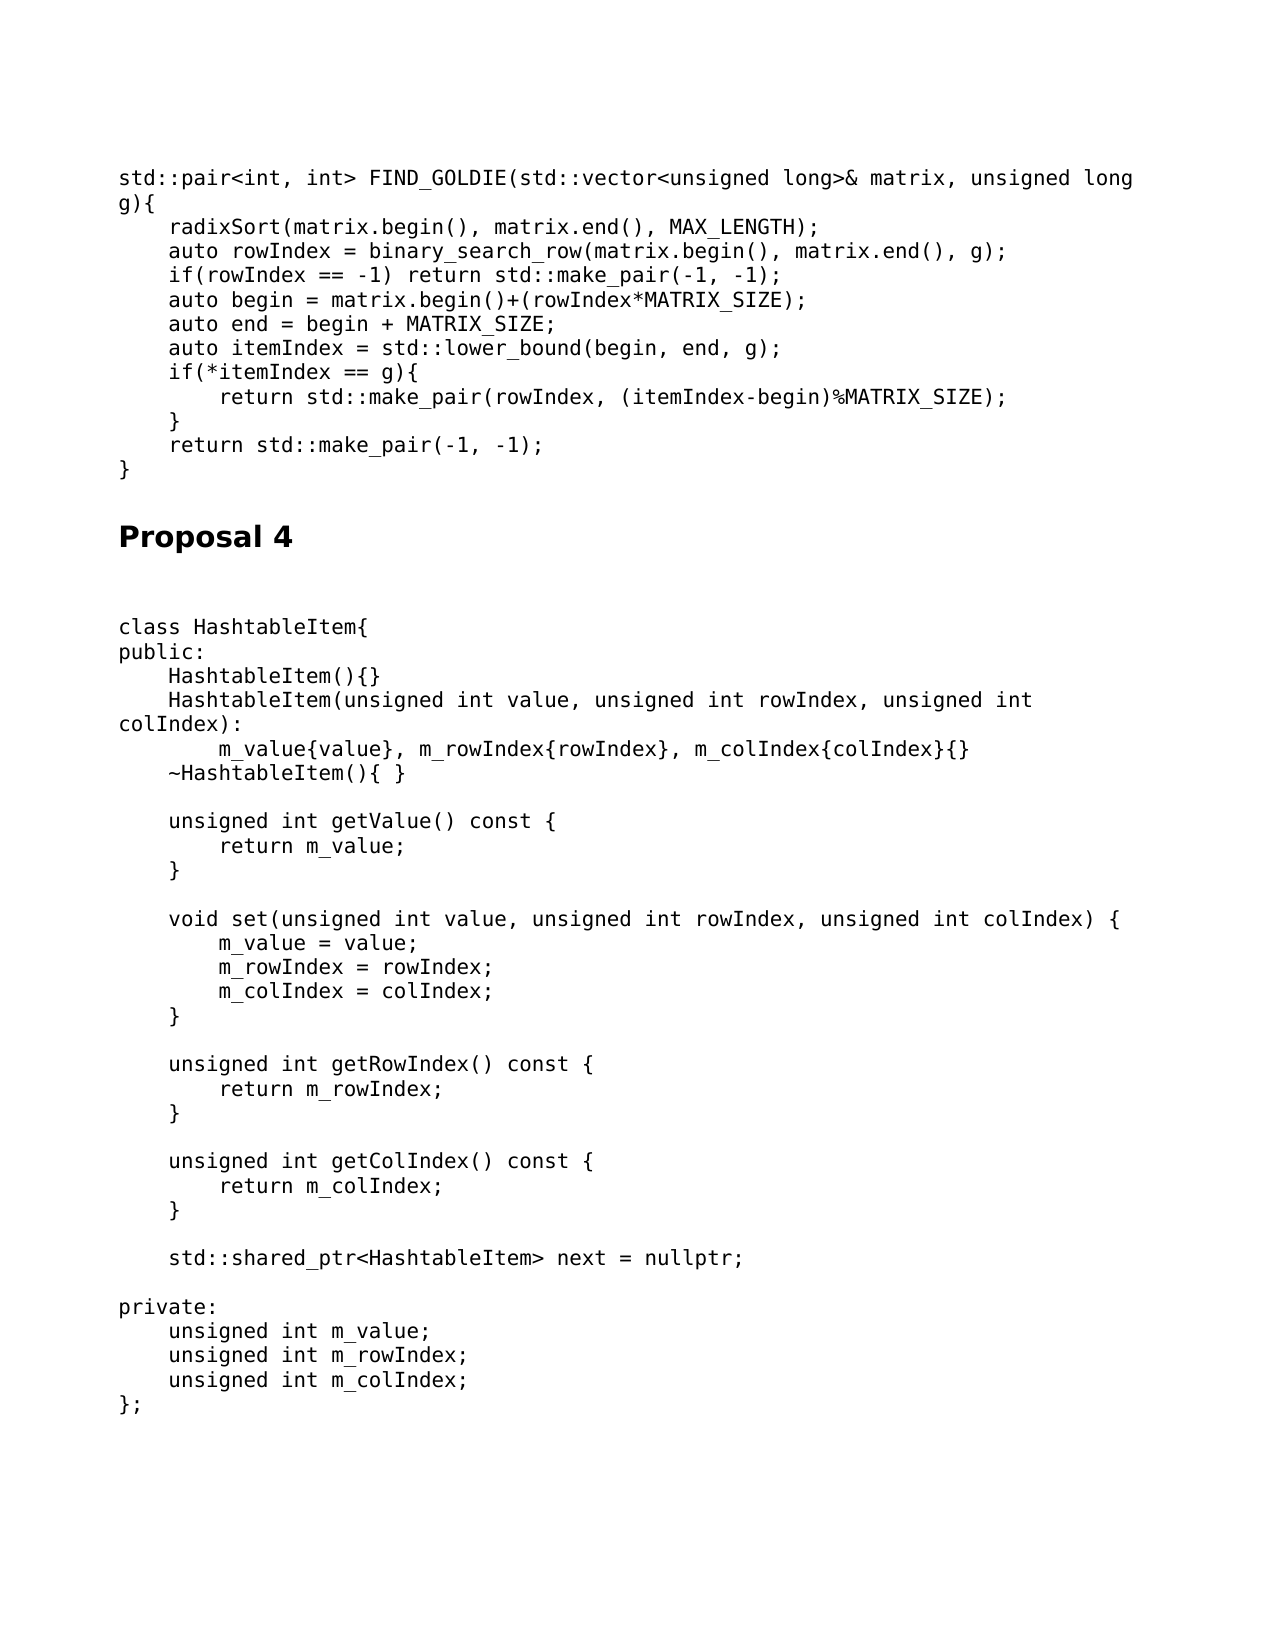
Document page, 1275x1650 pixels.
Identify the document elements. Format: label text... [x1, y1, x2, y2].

text } [118, 409, 1157, 433]
text HashtableItem(unsigned int value, unsigned int rowIndex, unsigned int colIndex): [118, 688, 1157, 737]
text auto rowIndex = binary_search_row(matrix.begin(), matrix.end(), g); [118, 239, 1157, 263]
text return std::make_pair(-1, -1); [118, 433, 1157, 457]
text HashtableItem(){} [118, 664, 1157, 688]
text class HashtableItem{ [118, 615, 1157, 640]
text return m_value; [118, 834, 1157, 858]
text unsigned int m_rowIndex; [118, 1343, 1157, 1368]
text unsigned int getColIndex() const { [118, 1149, 1157, 1174]
text } [118, 457, 1157, 482]
text }; [118, 1392, 1157, 1416]
text m_rowIndex = rowIndex; [118, 955, 1157, 979]
text unsigned int getValue() const { [118, 809, 1157, 834]
text m_value = value; [118, 931, 1157, 955]
text radixSort(matrix.begin(), matrix.end(), MAX_LENGTH); [118, 215, 1157, 239]
text unsigned int m_value; [118, 1319, 1157, 1343]
text auto end = begin + MATRIX_SIZE; [118, 312, 1157, 336]
text std::shared_ptr<HashtableItem> next = nullptr; [118, 1246, 1157, 1271]
text } [118, 1004, 1157, 1028]
text } [118, 1198, 1157, 1222]
text } [118, 858, 1157, 882]
text return std::make_pair(rowIndex, (itemIndex-begin)%MATRIX_SIZE); [118, 385, 1157, 409]
subtitle Proposal 4 [118, 521, 1157, 555]
text unsigned int getRowIndex() const { [118, 1052, 1157, 1077]
text auto begin = matrix.begin()+(rowIndex*MATRIX_SIZE); [118, 288, 1157, 312]
text unsigned int m_colIndex; [118, 1368, 1157, 1392]
text } [118, 1101, 1157, 1125]
text m_colIndex = colIndex; [118, 979, 1157, 1004]
text private: [118, 1295, 1157, 1319]
text if(rowIndex == -1) return std::make_pair(-1, -1); [118, 263, 1157, 288]
text std::pair<int, int> FIND_GOLDIE(std::vector<unsigned long>& matrix, unsigned long g){ [118, 166, 1157, 215]
text m_value{value}, m_rowIndex{rowIndex}, m_colIndex{colIndex}{} [118, 737, 1157, 761]
text ~HashtableItem(){ } [118, 761, 1157, 785]
text void set(unsigned int value, unsigned int rowIndex, unsigned int colIndex) { [118, 907, 1157, 931]
text if(*itemIndex == g){ [118, 360, 1157, 385]
text return m_colIndex; [118, 1174, 1157, 1198]
text auto itemIndex = std::lower_bound(begin, end, g); [118, 336, 1157, 360]
text public: [118, 640, 1157, 664]
text return m_rowIndex; [118, 1077, 1157, 1101]
